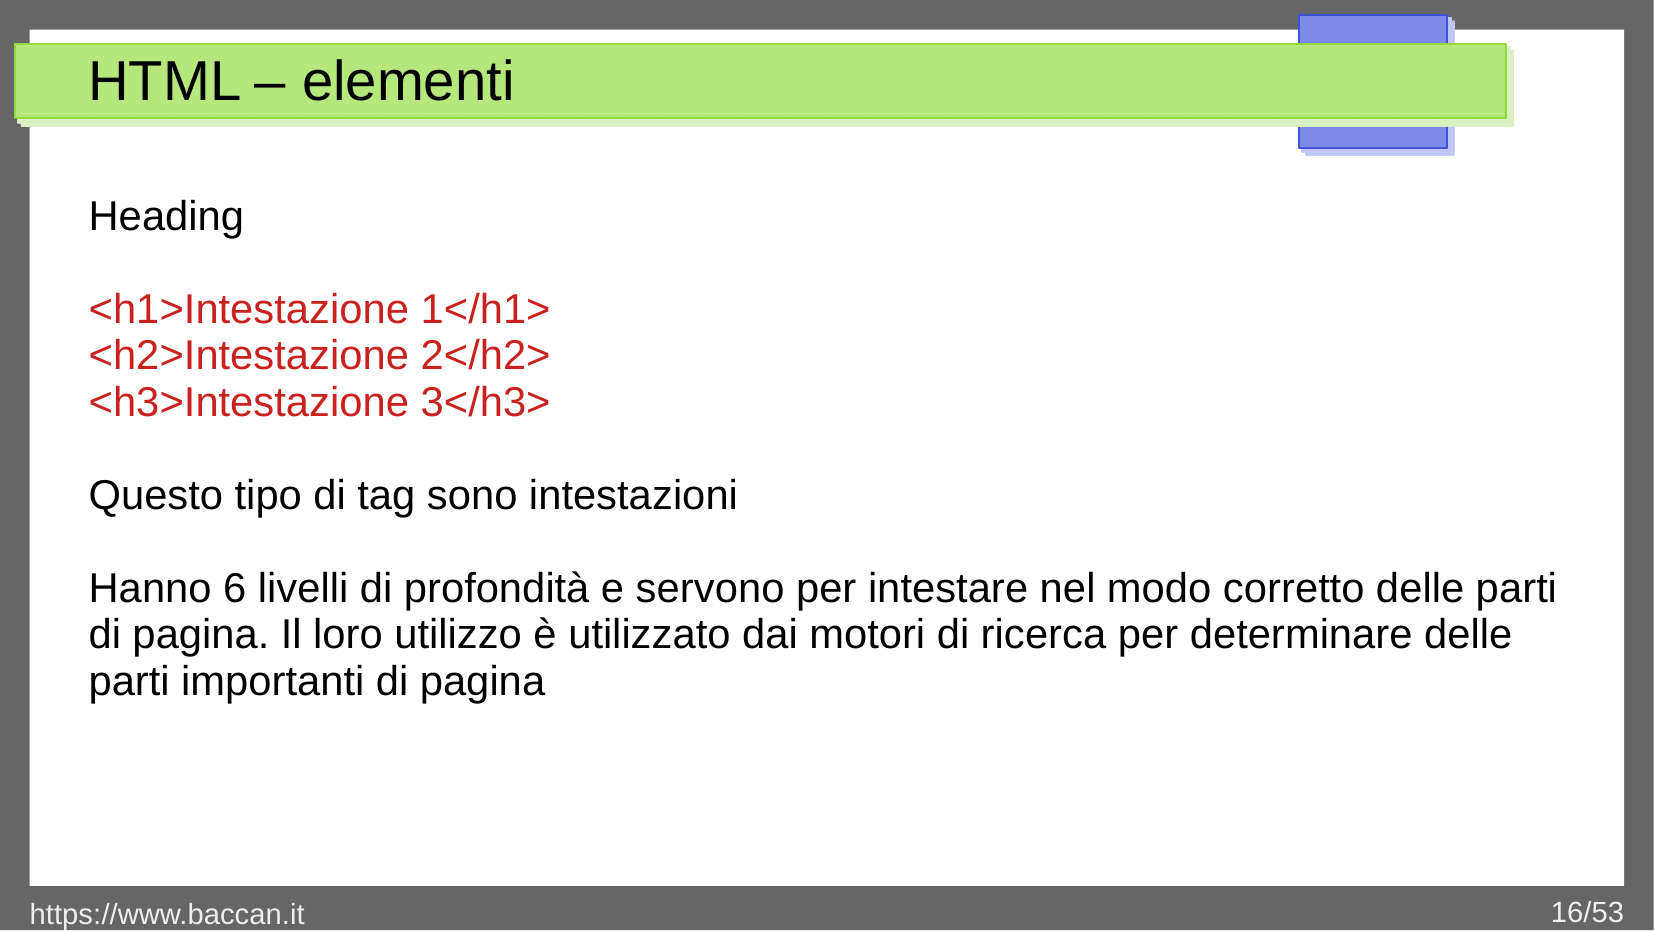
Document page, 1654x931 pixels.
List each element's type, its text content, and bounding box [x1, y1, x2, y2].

title HTML – elementi [88, 44, 1506, 119]
text_box Heading <h1>Intestazione 1</h1> <h2>Intestazione 2</h2> <h3>Intestazione 3</h3> Questo tipo di tag sono intestazioni Hanno 6 livelli di profondità e servono per intestare nel modo corretto delle parti di pagina. Il loro utilizzo è utilizzato dai motori di ricerca per determinare delle parti importanti di pagina [88, 169, 1565, 821]
